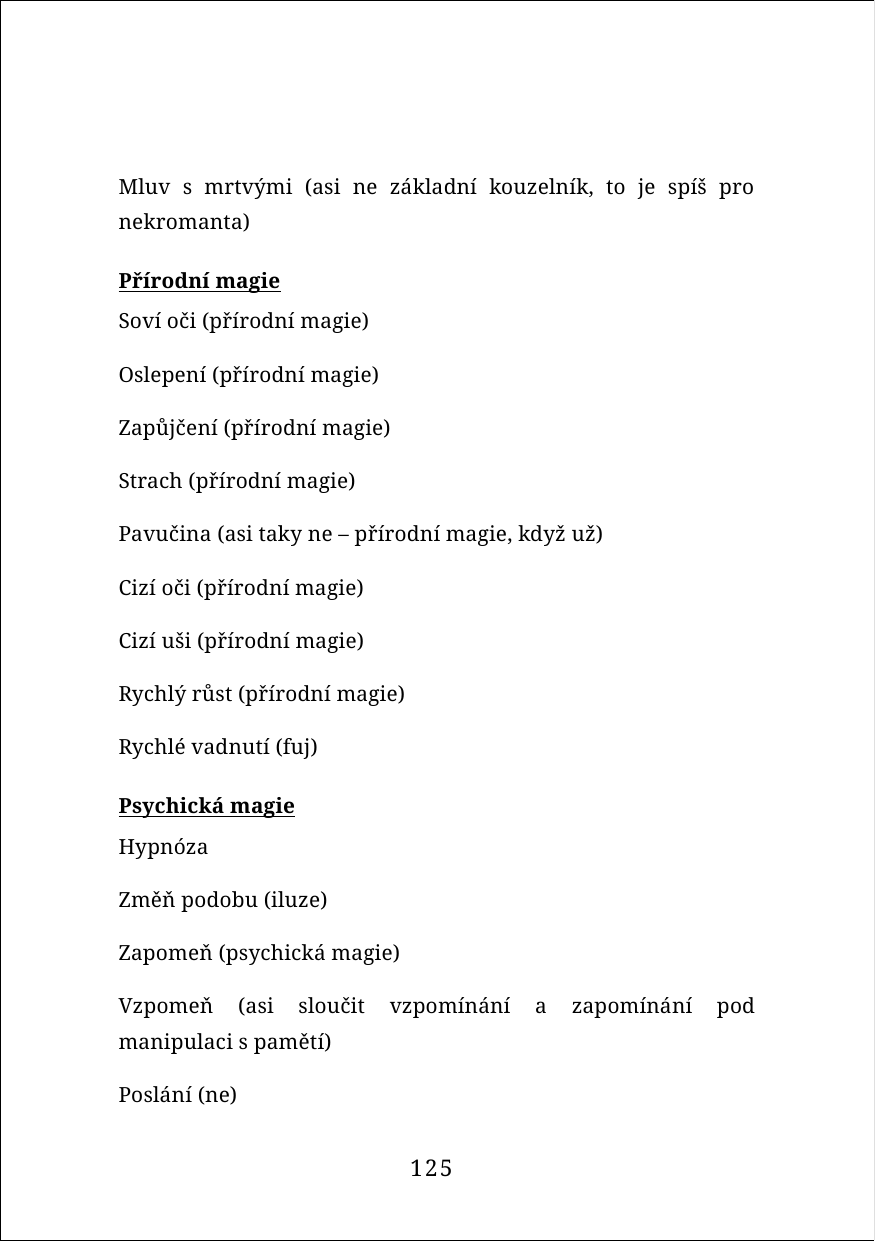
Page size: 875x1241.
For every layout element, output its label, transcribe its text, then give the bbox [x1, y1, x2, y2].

text Strach (přírodní magie) [118, 466, 756, 495]
text Zapůjčení (přírodní magie) [118, 413, 756, 442]
text Zapomeň (psychická magie) [118, 938, 756, 967]
subtitle Psychická magie [118, 792, 756, 820]
text Změň podobu (iluze) [118, 885, 756, 913]
text Soví oči (přírodní magie) [118, 307, 756, 335]
text Poslání (ne) [118, 1080, 756, 1109]
subtitle Přírodní magie [118, 266, 756, 295]
text Vzpomeň (asi sloučit vzpomínání a zapomínání pod manipulaci s pamětí) [118, 992, 756, 1056]
text Hypnóza [118, 832, 756, 860]
text Pavučina (asi taky ne – přírodní magie, když už) [118, 519, 756, 548]
text Oslepení (přírodní magie) [118, 360, 756, 388]
text Cizí oči (přírodní magie) [118, 573, 756, 601]
text Rychlý růst (přírodní magie) [118, 679, 756, 708]
text Cizí uši (přírodní magie) [118, 626, 756, 654]
text Mluv s mrtvými (asi ne základní kouzelník, to je spíš pro nekromanta) [118, 172, 756, 236]
text Rychlé vadnutí (fuj) [118, 732, 756, 761]
